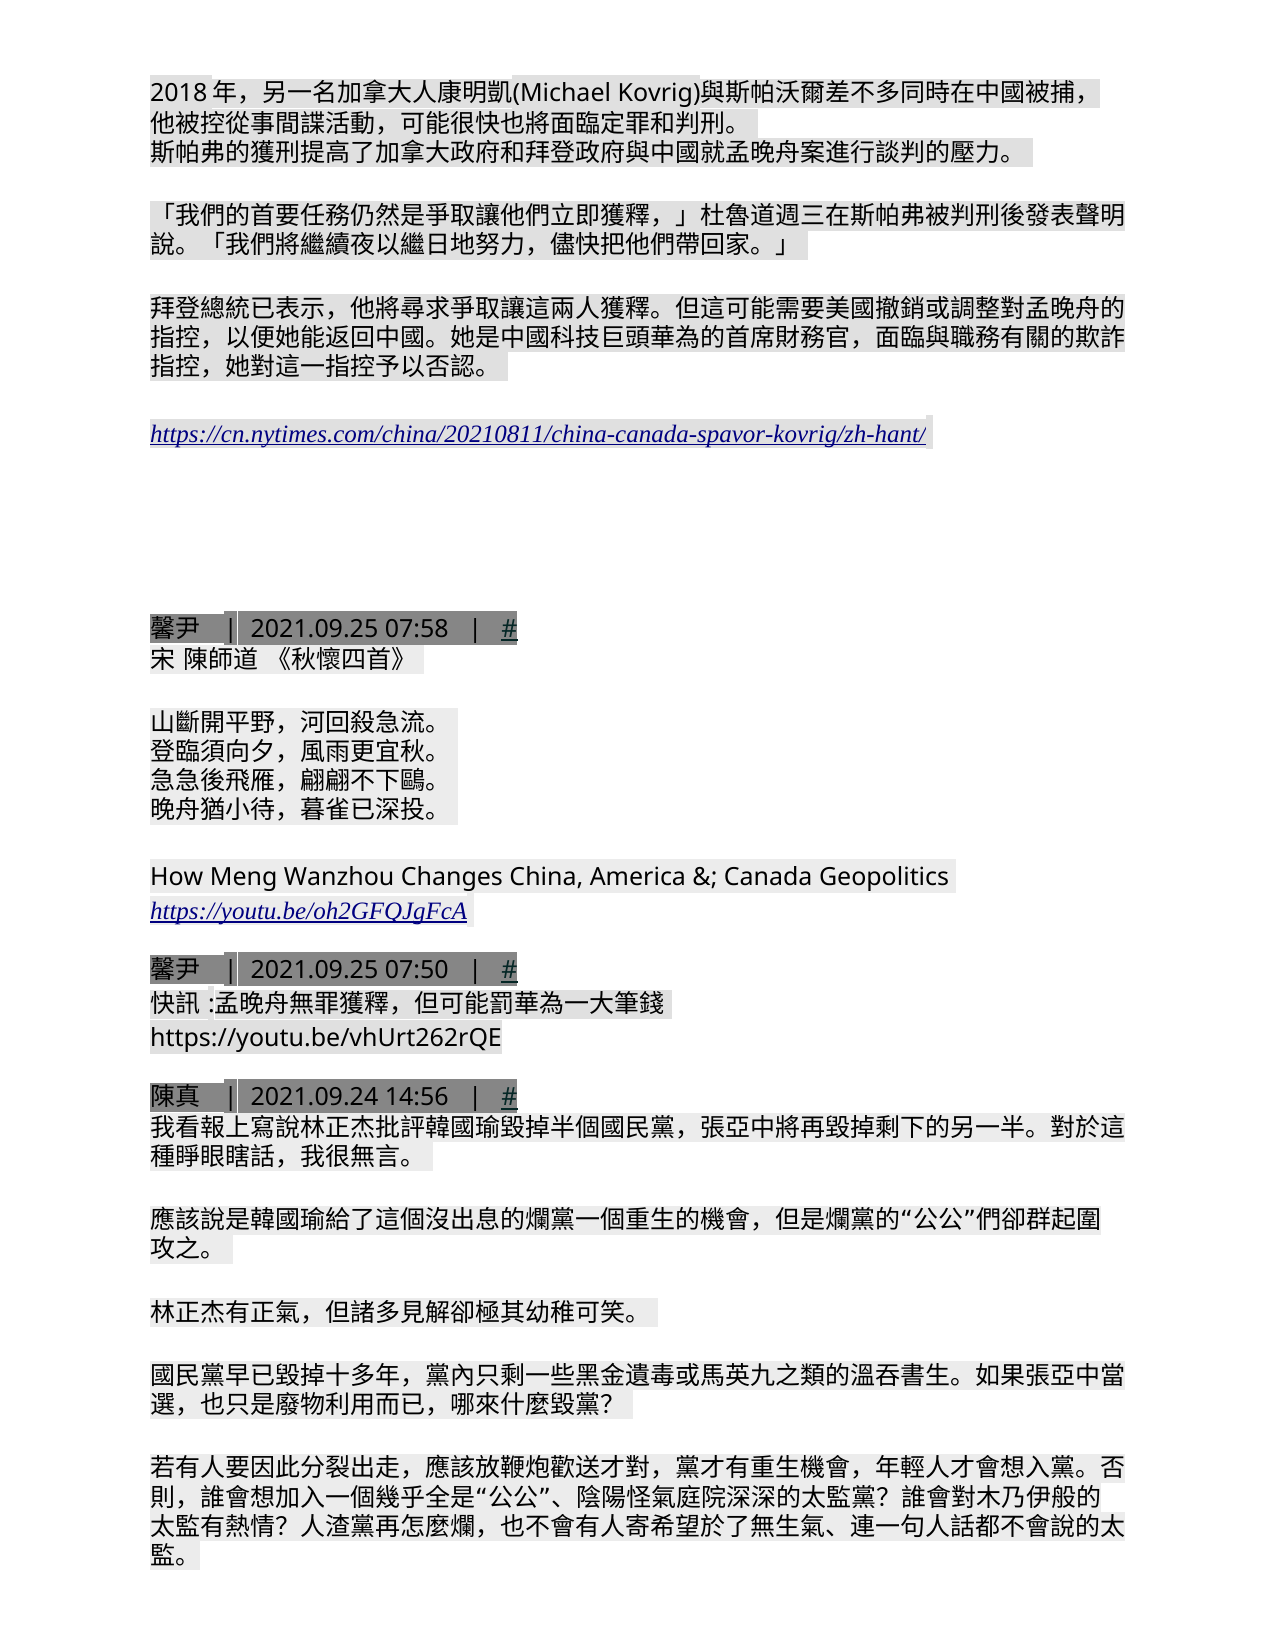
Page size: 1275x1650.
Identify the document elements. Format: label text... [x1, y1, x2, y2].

text 馨尹 | 2021.09.25 07:50 | # [150, 952, 1125, 986]
text 2018年，另一名加拿大人康明凱(Michael Kovrig)與斯帕沃爾差不多同時在中國被捕，他被控從事間諜活動，可能很快也將面臨定罪和判刑。 斯帕弗的獲刑提高了加拿大政府和拜登政府與中國就孟晚舟案進行談判的壓力。 「我們的首要任務仍然是爭取讓他們立即獲釋，」杜魯道週三在斯帕弗被判刑後發表聲明說。「我們將繼續夜以繼日地努力，儘快把他們帶回家。」 拜登總統已表示，他將尋求爭取讓這兩人獲釋。但這可能需要美國撤銷或調整對孟晚舟的指控，以便她能返回中國。她是中國科技巨頭華為的首席財務官，面臨與職務有關的欺詐指控，她對這一指控予以否認。 https://cn.nytimes.com/china/20210811/china-canada-spavor-kovrig/zh-hant/ [150, 75, 1125, 586]
text 馨尹 | 2021.09.25 07:58 | # [150, 611, 1125, 645]
text 我看報上寫說林正杰批評韓國瑜毀掉半個國民黨，張亞中將再毀掉剩下的另一半。對於這種睜眼瞎話，我很無言。 應該說是韓國瑜給了這個沒出息的爛黨一個重生的機會，但是爛黨的“公公”們卻群起圍攻之。 林正杰有正氣，但諸多見解卻極其幼稚可笑。 國民黨早已毀掉十多年，黨內只剩一些黑金遺毒或馬英九之類的溫吞書生。如果張亞中當選，也只是廢物利用而已，哪來什麼毀黨？ 若有人要因此分裂出走，應該放鞭炮歡送才對，黨才有重生機會，年輕人才會想入黨。否則，誰會想加入一個幾乎全是“公公”、陰陽怪氣庭院深深的太監黨？誰會對木乃伊般的太監有熱情？人渣黨再怎麼爛，也不會有人寄希望於了無生氣、連一句人話都不會說的太監。 [150, 1113, 1125, 1570]
text 宋 陳師道 《秋懷四首》 山斷開平野，河回殺急流。 登臨須向夕，風雨更宜秋。 急急後飛雁，翩翩不下鷗。 晚舟猶小待，暮雀已深投。 How Meng Wanzhou Changes China, America &; Canada Geopolitics https://youtu.be/oh2GFQJgFcA [150, 645, 1125, 927]
text 陳真 | 2021.09.24 14:56 | # [150, 1079, 1125, 1113]
text 快訊 :孟晚舟無罪獲釋，但可能罰華為一大筆錢 https://youtu.be/vhUrt262rQE [150, 986, 1125, 1054]
